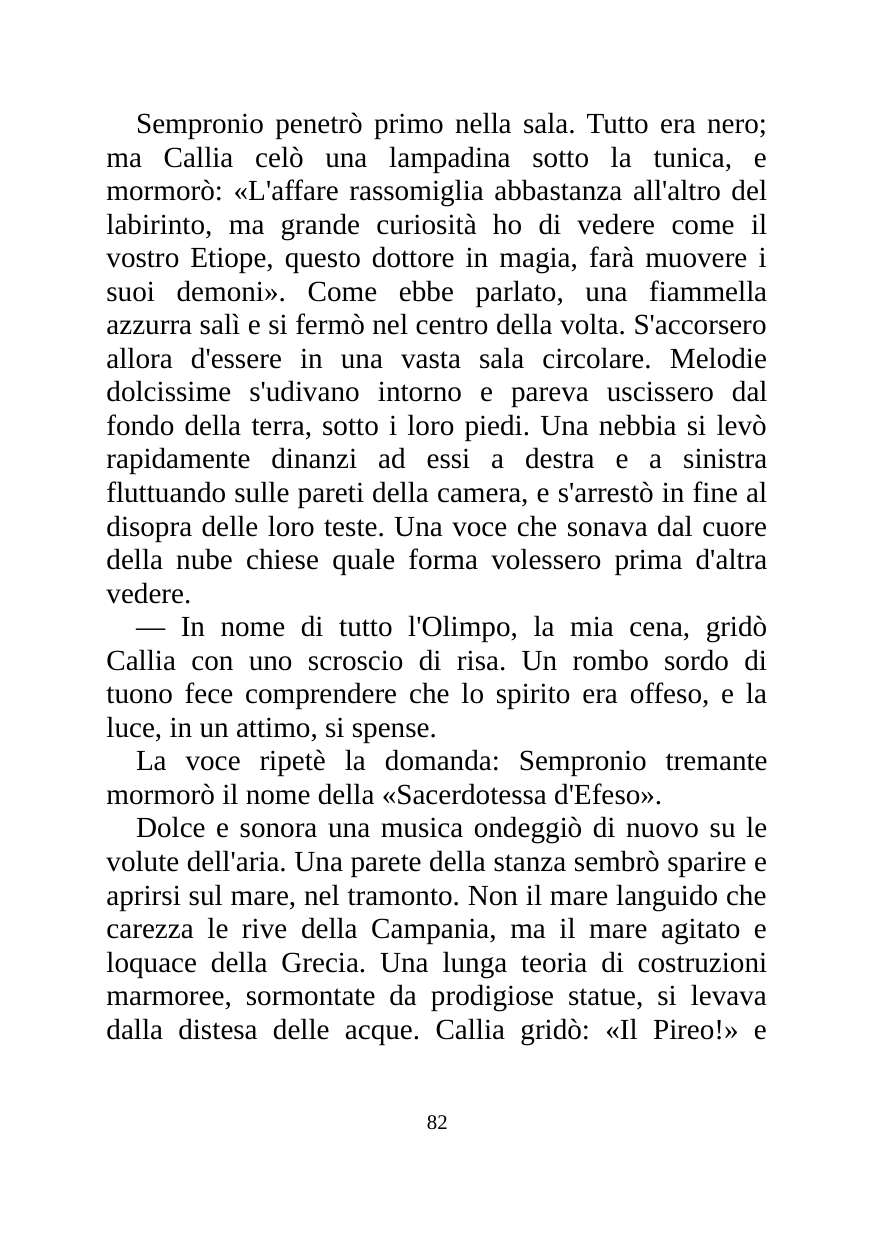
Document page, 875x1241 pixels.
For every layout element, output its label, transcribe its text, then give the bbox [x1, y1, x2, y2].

text Dolce e sonora una musica ondeggiò di nuovo su le volute dell'aria. Una parete della stanza sembrò sparire e aprirsi sul mare, nel tramonto. Non il mare languido che carezza le rive della Campania, ma il mare agitato e loquace della Grecia. Una lunga teoria di costruzioni marmoree, sormontate da prodigiose statue, si levava dalla distesa delle acque. Callia gridò: «Il Pireo!» e [106, 811, 768, 1045]
text — In nome di tutto l'Olimpo, la mia cena, gridò Callia con uno scroscio di risa. Un rombo sordo di tuono fece comprendere che lo spirito era offeso, e la luce, in un attimo, si spense. [106, 609, 768, 743]
text La voce ripetè la domanda: Sempronio tremante mormorò il nome della «Sacerdotessa d'Efeso». [106, 743, 768, 811]
text Sempronio penetrò primo nella sala. Tutto era nero; ma Callia celò una lampadina sotto la tunica, e mormorò: «L'affare rassomiglia abbastanza all'altro del labirinto, ma grande curiosità ho di vedere come il vostro Etiope, questo dottore in magia, farà muovere i suoi demoni». Come ebbe parlato, una fiammella azzurra salì e si fermò nel centro della volta. S'accorsero allora d'essere in una vasta sala circolare. Melodie dolcissime s'udivano intorno e pareva uscissero dal fondo della terra, sotto i loro piedi. Una nebbia si levò rapidamente dinanzi ad essi a destra e a sinistra fluttuando sulle pareti della camera, e s'arrestò in fine al disopra delle loro teste. Una voce che sonava dal cuore della nube chiese quale forma volessero prima d'altra vedere. [106, 106, 768, 609]
